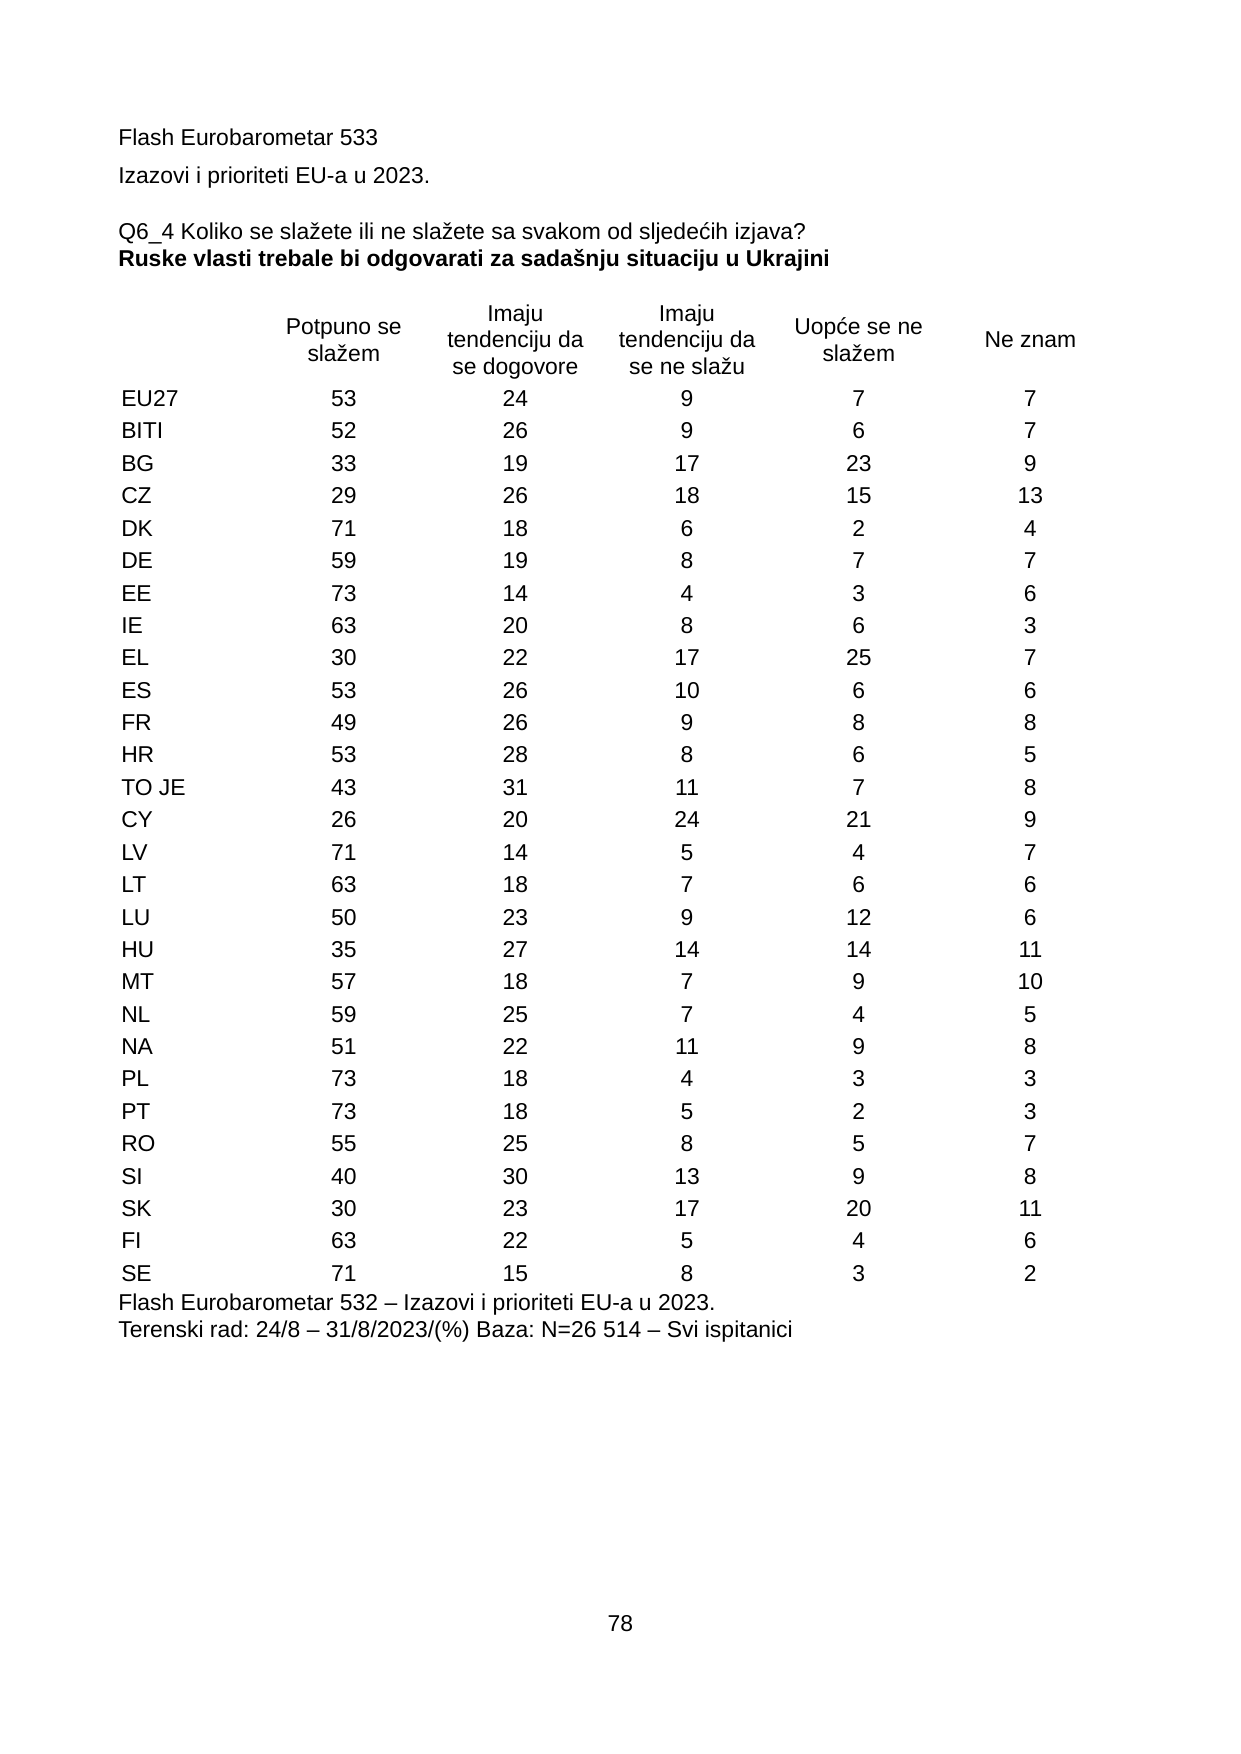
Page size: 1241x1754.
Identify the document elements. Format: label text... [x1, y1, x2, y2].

table_cell 8 [944, 706, 1116, 738]
table_cell 19 [429, 447, 601, 479]
table_cell 2 [944, 1257, 1116, 1289]
table_cell NA [118, 1030, 258, 1062]
table_cell 9 [773, 1030, 944, 1062]
table_cell 12 [773, 900, 944, 933]
table_cell EE [118, 576, 258, 609]
table_cell 22 [429, 1030, 601, 1062]
table_cell BG [118, 447, 258, 479]
table_cell 10 [944, 965, 1116, 998]
table_cell 30 [429, 1160, 601, 1192]
table_cell 25 [429, 1127, 601, 1159]
table_cell 51 [258, 1030, 429, 1062]
table_cell SI [118, 1160, 258, 1192]
table_cell 4 [773, 836, 944, 868]
table_cell 6 [773, 609, 944, 641]
table_cell 5 [773, 1127, 944, 1159]
table_cell 21 [773, 803, 944, 836]
table_cell PL [118, 1063, 258, 1095]
table_cell 8 [773, 706, 944, 738]
table_cell 20 [773, 1192, 944, 1224]
table_cell 6 [944, 674, 1116, 706]
table_cell 6 [773, 415, 944, 447]
table_cell CZ [118, 479, 258, 512]
table_cell DK [118, 512, 258, 544]
table_cell EU27 [118, 382, 258, 414]
table_header Uopće se ne slažem [773, 297, 944, 382]
table_cell 30 [258, 641, 429, 674]
table_cell 7 [773, 771, 944, 803]
table_cell 7 [944, 1127, 1116, 1159]
table_cell 33 [258, 447, 429, 479]
text Q6_4 Koliko se slažete ili ne slažete sa svakom od sljedećih izjava? [118, 218, 1122, 244]
table_cell 4 [601, 1063, 773, 1095]
table_cell 4 [944, 512, 1116, 544]
table_cell 11 [944, 933, 1116, 965]
table_cell DE [118, 544, 258, 576]
table_header Imaju tendenciju da se dogovore [429, 297, 601, 382]
table_cell 7 [944, 415, 1116, 447]
table_cell 7 [601, 965, 773, 998]
table_cell 5 [601, 1095, 773, 1127]
table_cell 43 [258, 771, 429, 803]
table_cell 11 [601, 771, 773, 803]
table_cell MT [118, 965, 258, 998]
table_cell 63 [258, 868, 429, 900]
table_cell 28 [429, 739, 601, 771]
table_cell 6 [944, 900, 1116, 933]
table_cell 5 [601, 836, 773, 868]
table_header [118, 297, 258, 382]
table_cell 8 [944, 1160, 1116, 1192]
table_cell LV [118, 836, 258, 868]
table_cell 18 [429, 512, 601, 544]
table_cell 7 [601, 868, 773, 900]
table_cell 63 [258, 1224, 429, 1257]
table_cell 25 [773, 641, 944, 674]
table_cell 8 [601, 739, 773, 771]
table_cell 4 [773, 1224, 944, 1257]
table_cell 24 [601, 803, 773, 836]
table_cell 9 [944, 803, 1116, 836]
table_cell 15 [429, 1257, 601, 1289]
table_cell 4 [601, 576, 773, 609]
table_cell 5 [601, 1224, 773, 1257]
text Ruske vlasti trebale bi odgovarati za sadašnju situaciju u Ukrajini [118, 244, 1122, 271]
table_cell 8 [601, 1257, 773, 1289]
table_cell RO [118, 1127, 258, 1159]
table_cell SE [118, 1257, 258, 1289]
table_cell 9 [944, 447, 1116, 479]
table_cell PT [118, 1095, 258, 1127]
table_cell 18 [429, 1095, 601, 1127]
table_cell NL [118, 998, 258, 1030]
table_cell 6 [944, 868, 1116, 900]
table_cell 52 [258, 415, 429, 447]
table_cell 31 [429, 771, 601, 803]
text Terenski rad: 24/8 – 31/8/2023/(%) Baza: N=26 514 – Svi ispitanici [118, 1316, 1122, 1342]
table_cell 11 [944, 1192, 1116, 1224]
table_cell 3 [944, 1095, 1116, 1127]
table_cell 17 [601, 447, 773, 479]
table_cell 57 [258, 965, 429, 998]
table_cell 53 [258, 382, 429, 414]
table_header Ne znam [944, 297, 1116, 382]
table_cell 26 [429, 479, 601, 512]
table_cell CY [118, 803, 258, 836]
table_cell 22 [429, 641, 601, 674]
table_cell 6 [944, 576, 1116, 609]
table_cell 18 [429, 1063, 601, 1095]
table_cell 7 [773, 544, 944, 576]
table_cell 3 [773, 576, 944, 609]
table_cell 26 [429, 415, 601, 447]
table_cell 7 [944, 641, 1116, 674]
table_cell 7 [944, 544, 1116, 576]
table_cell 27 [429, 933, 601, 965]
table_cell EL [118, 641, 258, 674]
table_cell 3 [773, 1063, 944, 1095]
table_cell 55 [258, 1127, 429, 1159]
table_cell 8 [601, 544, 773, 576]
table_cell 23 [429, 1192, 601, 1224]
table_cell LU [118, 900, 258, 933]
table_cell 3 [944, 609, 1116, 641]
table_cell 24 [429, 382, 601, 414]
table_cell 13 [944, 479, 1116, 512]
table_cell 7 [944, 836, 1116, 868]
table_cell 35 [258, 933, 429, 965]
table_cell 59 [258, 544, 429, 576]
table_cell 23 [429, 900, 601, 933]
table_cell 8 [601, 609, 773, 641]
table_cell 23 [773, 447, 944, 479]
table_cell 14 [773, 933, 944, 965]
table_cell 26 [258, 803, 429, 836]
table_cell BITI [118, 415, 258, 447]
table_cell 49 [258, 706, 429, 738]
table_cell 9 [601, 900, 773, 933]
table_cell 71 [258, 1257, 429, 1289]
table_cell 14 [601, 933, 773, 965]
table_cell 20 [429, 803, 601, 836]
table_cell 53 [258, 739, 429, 771]
table_cell HU [118, 933, 258, 965]
table_cell TO JE [118, 771, 258, 803]
table_cell 2 [773, 512, 944, 544]
table_cell 50 [258, 900, 429, 933]
table_cell 73 [258, 576, 429, 609]
table_cell ES [118, 674, 258, 706]
table_cell 40 [258, 1160, 429, 1192]
table_cell 6 [944, 1224, 1116, 1257]
table_cell 22 [429, 1224, 601, 1257]
table_cell 19 [429, 544, 601, 576]
table_cell 9 [773, 965, 944, 998]
table_cell 30 [258, 1192, 429, 1224]
table_cell 11 [601, 1030, 773, 1062]
table_cell 6 [773, 868, 944, 900]
table_header Potpuno se slažem [258, 297, 429, 382]
table_cell FI [118, 1224, 258, 1257]
table_cell 6 [773, 739, 944, 771]
table_cell 17 [601, 641, 773, 674]
table_cell 3 [944, 1063, 1116, 1095]
table_cell 14 [429, 836, 601, 868]
table_header Imaju tendenciju da se ne slažu [601, 297, 773, 382]
table_cell 3 [773, 1257, 944, 1289]
table_cell 7 [944, 382, 1116, 414]
table_cell 5 [944, 998, 1116, 1030]
table_cell 9 [601, 415, 773, 447]
table_cell SK [118, 1192, 258, 1224]
table_cell 29 [258, 479, 429, 512]
table_cell 8 [944, 771, 1116, 803]
table_cell 20 [429, 609, 601, 641]
table_cell 73 [258, 1095, 429, 1127]
table_cell 8 [944, 1030, 1116, 1062]
table_cell 6 [601, 512, 773, 544]
text Flash Eurobarometar 532 – Izazovi i prioriteti EU-a u 2023. [118, 1289, 1122, 1316]
table_cell FR [118, 706, 258, 738]
table_cell 7 [773, 382, 944, 414]
table_cell 2 [773, 1095, 944, 1127]
table_cell 13 [601, 1160, 773, 1192]
table_cell 59 [258, 998, 429, 1030]
table_cell 73 [258, 1063, 429, 1095]
table_cell 71 [258, 836, 429, 868]
table_cell 71 [258, 512, 429, 544]
table_cell 9 [601, 382, 773, 414]
table_cell 7 [601, 998, 773, 1030]
table_cell 18 [429, 868, 601, 900]
table_cell 9 [773, 1160, 944, 1192]
table_cell 10 [601, 674, 773, 706]
table_cell 15 [773, 479, 944, 512]
table_cell 26 [429, 674, 601, 706]
table_cell 4 [773, 998, 944, 1030]
table_cell 18 [429, 965, 601, 998]
table_cell 63 [258, 609, 429, 641]
table_cell 5 [944, 739, 1116, 771]
table_cell LT [118, 868, 258, 900]
table_cell 26 [429, 706, 601, 738]
table_cell 9 [601, 706, 773, 738]
table_cell 18 [601, 479, 773, 512]
table_cell IE [118, 609, 258, 641]
table_cell 8 [601, 1127, 773, 1159]
table_cell 53 [258, 674, 429, 706]
table_cell 25 [429, 998, 601, 1030]
table_cell 17 [601, 1192, 773, 1224]
table_cell HR [118, 739, 258, 771]
table_cell 6 [773, 674, 944, 706]
table_cell 14 [429, 576, 601, 609]
